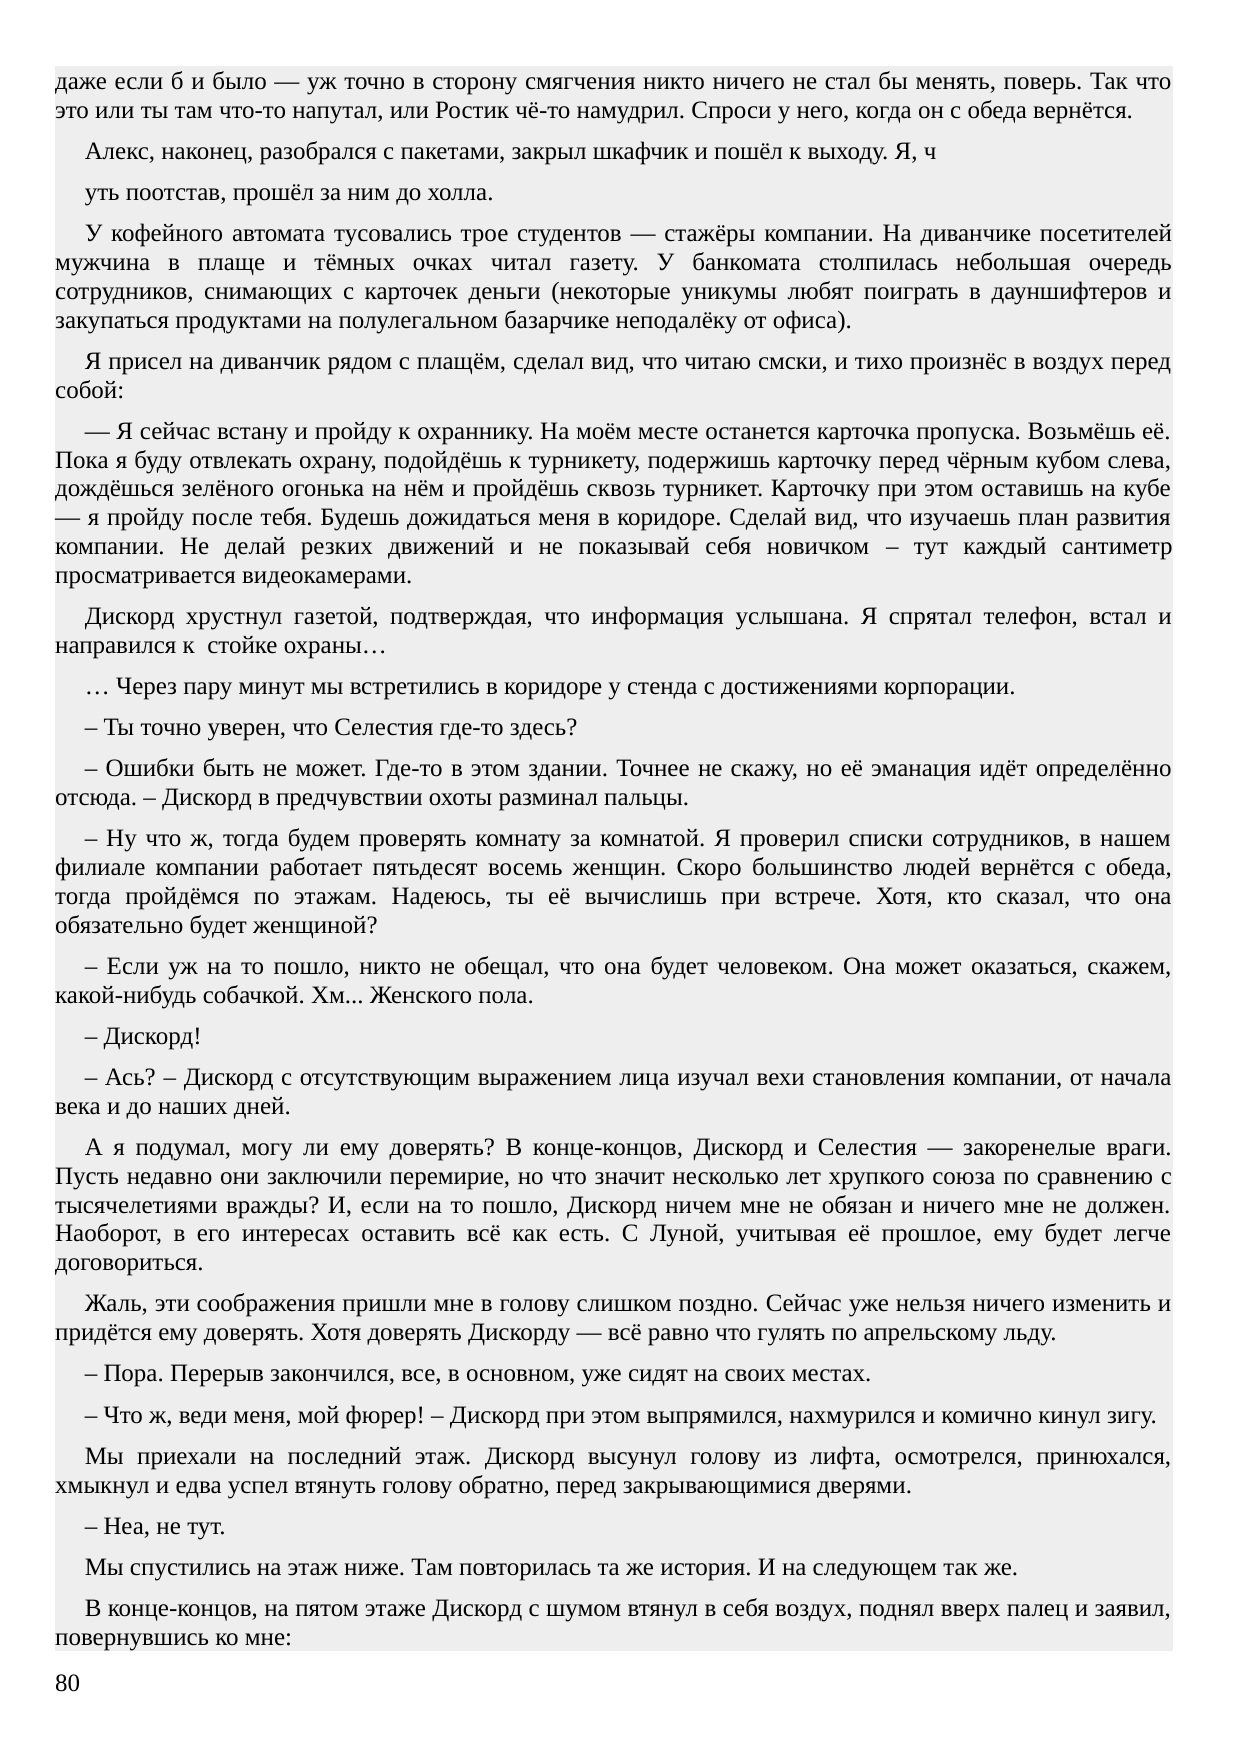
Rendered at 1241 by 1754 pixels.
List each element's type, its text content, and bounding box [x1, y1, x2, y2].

text Мы приехали на последний этаж. Дискорд высунул голову из лифта, осмотрелся, принюхался, хмыкнул и едва успел втянуть голову обратно, перед закрывающимися дверями. [55, 1441, 1173, 1498]
text У кофейного автомата тусовались трое студентов — стажёры компании. На диванчике посетителей мужчина в плаще и тёмных очках читал газету. У банкомата столпилась небольшая очередь сотрудников, снимающих с карточек деньги (некоторые уникумы любят поиграть в дауншифтеров и закупаться продуктами на полулегальном базарчике неподалёку от офиса). [55, 218, 1173, 333]
text – Дискорд! [55, 1021, 1173, 1050]
text В конце-концов, на пятом этаже Дискорд с шумом втянул в себя воздух, поднял вверх палец и заявил, повернувшись ко мне: [55, 1593, 1173, 1651]
text Дискорд хрустнул газетой, подтверждая, что информация услышана. Я спрятал телефон, встал и направился к стойке охраны… [55, 601, 1173, 658]
text Жаль, эти соображения пришли мне в голову слишком поздно. Сейчас уже нельзя ничего изменить и придётся ему доверять. Хотя доверять Дискорду — всё равно что гулять по апрельскому льду. [55, 1288, 1173, 1346]
text Я присел на диванчик рядом с плащём, сделал вид, что читаю смски, и тихо произнёс в воздух перед собой: [55, 346, 1173, 403]
text – Пора. Перерыв закончился, все, в основном, уже сидят на своих местах. [55, 1358, 1173, 1387]
text даже если б и было — уж точно в сторону смягчения никто ничего не стал бы менять, поверь. Так что это или ты там что-то напутал, или Ростик чё-то намудрил. Спроси у него, когда он с обеда вернётся. [55, 66, 1173, 123]
text … Через пару минут мы встретились в коридоре у стенда с достижениями корпорации. [55, 671, 1173, 700]
text – Ну что ж, тогда будем проверять комнату за комнатой. Я проверил списки сотрудников, в нашем филиале компании работает пятьдесят восемь женщин. Скоро большинство людей вернётся с обеда, тогда пройдёмся по этажам. Надеюсь, ты её вычислишь при встрече. Хотя, кто сказал, что она обязательно будет женщиной? [55, 823, 1173, 938]
text уть поотстав, прошёл за ним до холла. [55, 177, 1173, 206]
text – Если уж на то пошло, никто не обещал, что она будет человеком. Она может оказаться, скажем, какой-нибудь собачкой. Хм... Женского пола. [55, 951, 1173, 1008]
text Алекс, наконец, разобрался с пакетами, закрыл шкафчик и пошёл к выходу. Я, ч [55, 136, 1173, 165]
text – Ошибки быть не может. Где-то в этом здании. Точнее не скажу, но её эманация идёт определённо отсюда. – Дискорд в предчувствии охоты разминал пальцы. [55, 753, 1173, 811]
text – Что ж, веди меня, мой фюрер! – Дискорд при этом выпрямился, нахмурился и комично кинул зигу. [55, 1400, 1173, 1428]
text – Ась? – Дискорд с отсутствующим выражением лица изучал вехи становления компании, от начала века и до наших дней. [55, 1062, 1173, 1120]
text Мы спустились на этаж ниже. Там повторилась та же история. И на следующем так же. [55, 1552, 1173, 1581]
text А я подумал, могу ли ему доверять? В конце-концов, Дискорд и Селестия — закоренелые враги. Пусть недавно они заключили перемирие, но что значит несколько лет хрупкого союза по сравнению с тысячелетиями вражды? И, если на то пошло, Дискорд ничем мне не обязан и ничего мне не должен. Наоборот, в его интересах оставить всё как есть. С Луной, учитывая её прошлое, ему будет легче договориться. [55, 1132, 1173, 1276]
text – Неа, не тут. [55, 1511, 1173, 1540]
text — Я сейчас встану и пройду к охраннику. На моём месте останется карточка пропуска. Возьмёшь её. Пока я буду отвлекать охрану, подойдёшь к турникету, подержишь карточку перед чёрным кубом слева, дождёшься зелёного огонька на нём и пройдёшь сквозь турникет. Карточку при этом оставишь на кубе — я пройду после тебя. Будешь дожидаться меня в коридоре. Сделай вид, что изучаешь план развития компании. Не делай резких движений и не показывай себя новичком – тут каждый сантиметр просматривается видеокамерами. [55, 416, 1173, 588]
text – Ты точно уверен, что Селестия где-то здесь? [55, 712, 1173, 741]
